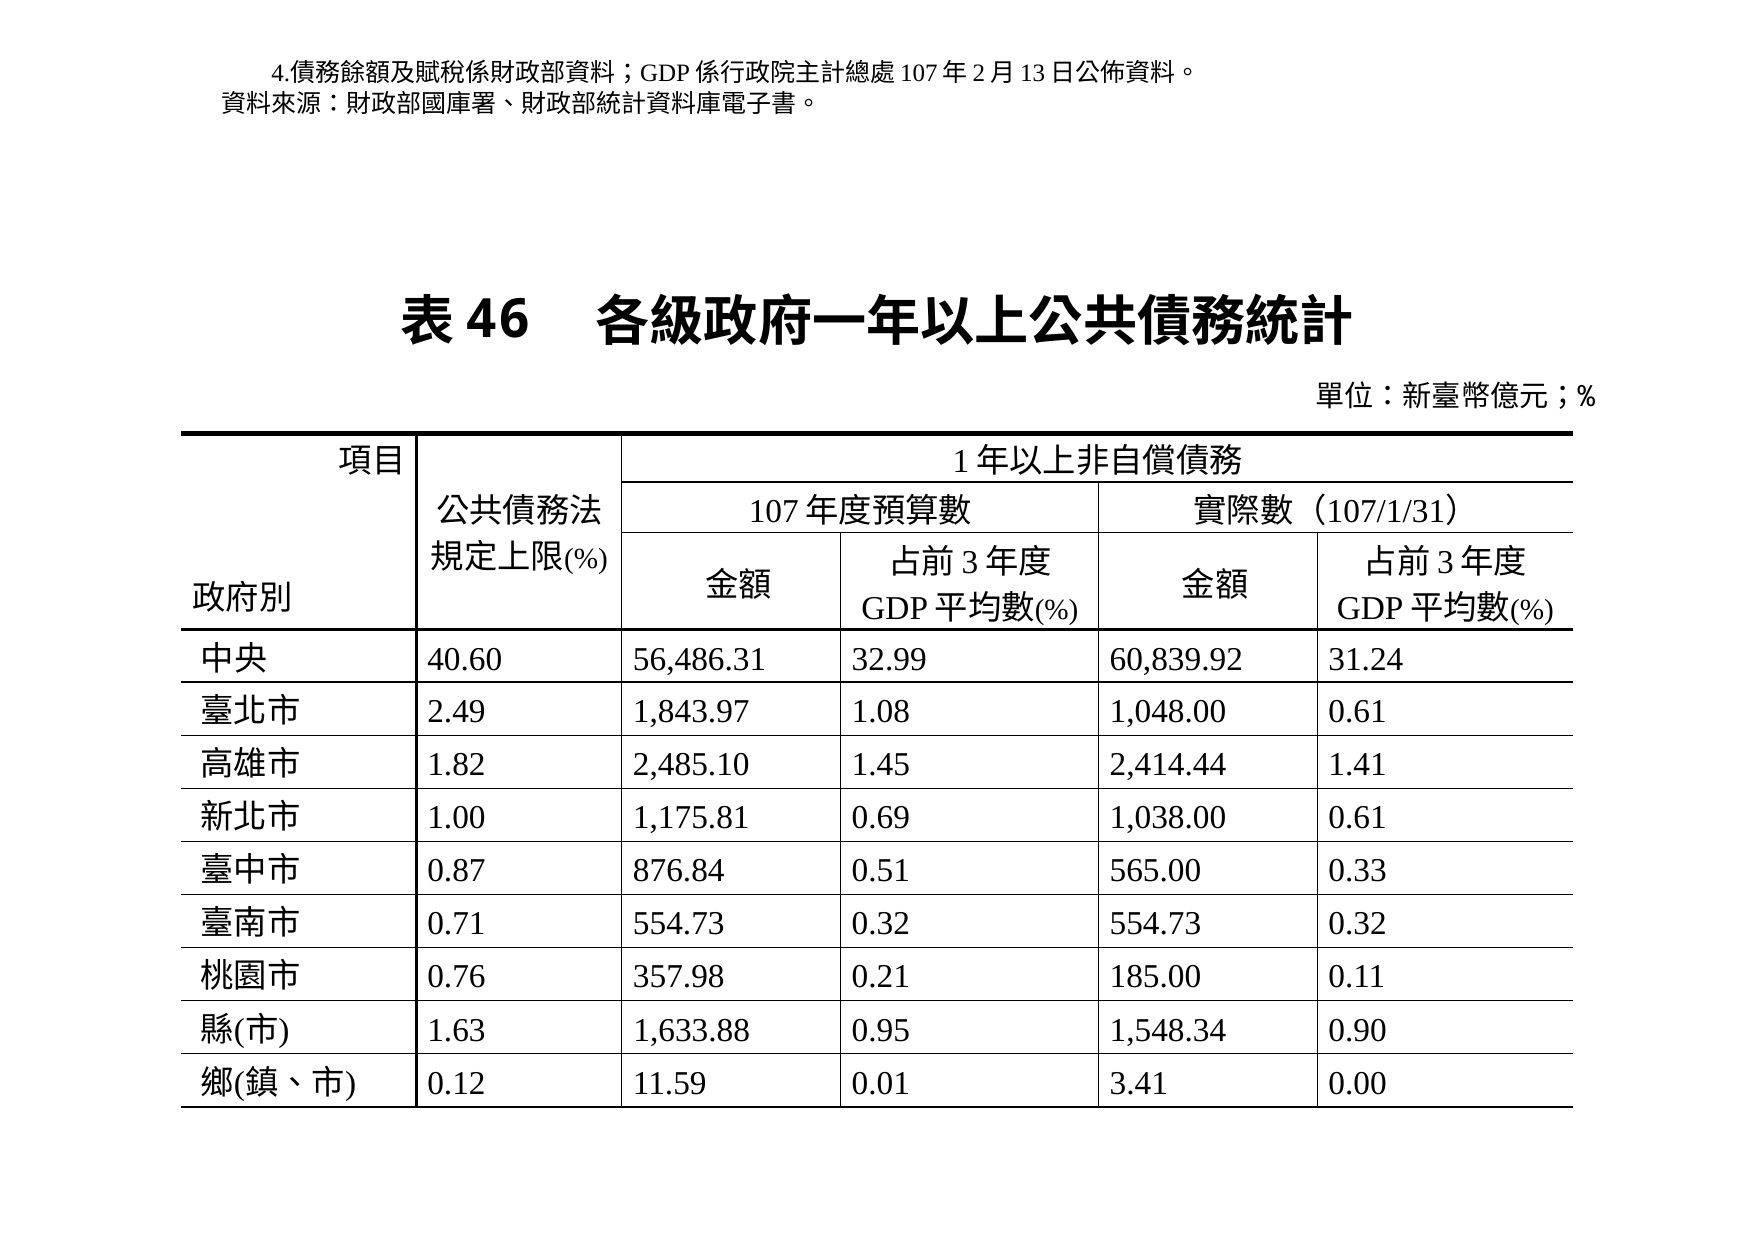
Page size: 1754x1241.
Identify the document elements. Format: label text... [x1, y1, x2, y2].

table_cell 357.98 [622, 948, 840, 1000]
table_cell 0.32 [1318, 895, 1573, 947]
table_header 1年以上非自償債務 [622, 436, 1573, 481]
table_cell 1.82 [418, 736, 621, 788]
table_cell 1.08 [841, 683, 1098, 734]
subtitle 表46 各級政府一年以上公共債務統計 [118, 243, 1636, 368]
table_cell 占前3年度 GDP平均數(%) [841, 533, 1098, 628]
table_cell 桃園市 [181, 948, 415, 1000]
table_cell 0.32 [841, 895, 1098, 947]
table_cell 0.21 [841, 948, 1098, 1000]
table_cell 185.00 [1099, 948, 1317, 1000]
table_cell 0.12 [418, 1054, 621, 1106]
table_cell 1,633.88 [622, 1001, 840, 1053]
table_cell 554.73 [622, 895, 840, 947]
table_cell 鄉(鎮、市) [181, 1054, 415, 1106]
table_cell 876.84 [622, 842, 840, 894]
table_cell 實際數（107/1/31） [1099, 483, 1573, 532]
table_cell 2,414.44 [1099, 736, 1317, 788]
table_cell 32.99 [841, 631, 1098, 681]
table_cell 0.61 [1318, 683, 1573, 734]
table_cell 0.76 [418, 948, 621, 1000]
table_cell 1.41 [1318, 736, 1573, 788]
table_cell 0.87 [418, 842, 621, 894]
table_cell 0.00 [1318, 1054, 1573, 1106]
table_cell 1.63 [418, 1001, 621, 1053]
table_cell 0.11 [1318, 948, 1573, 1000]
table_cell 11.59 [622, 1054, 840, 1106]
table_cell 高雄市 [181, 736, 415, 788]
table_cell 0.69 [841, 789, 1098, 841]
text 4.債務餘額及賦稅係財政部資料；GDP係行政院主計總處107年2月13日公佈資料。 [118, 56, 1551, 87]
table_cell 1,038.00 [1099, 789, 1317, 841]
table_cell 0.01 [841, 1054, 1098, 1106]
table_cell 565.00 [1099, 842, 1317, 894]
table_cell 新北市 [181, 789, 415, 841]
table_cell 60,839.92 [1099, 631, 1317, 681]
text 單位：新臺幣億元；% [133, 380, 1595, 413]
table_cell 40.60 [418, 631, 621, 681]
table_cell 1.00 [418, 789, 621, 841]
table_cell 臺北市 [181, 683, 415, 734]
table_cell 2,485.10 [622, 736, 840, 788]
table_cell 56,486.31 [622, 631, 840, 681]
table_header 項目 政府別 [181, 436, 415, 628]
table_cell 2.49 [418, 683, 621, 734]
table_cell 占前3年度 GDP平均數(%) [1318, 533, 1573, 628]
table_cell 1,048.00 [1099, 683, 1317, 734]
table_cell 0.95 [841, 1001, 1098, 1053]
table_cell 0.90 [1318, 1001, 1573, 1053]
table_cell 金額 [622, 533, 840, 628]
table_cell 0.71 [418, 895, 621, 947]
table_cell 0.33 [1318, 842, 1573, 894]
table_cell 1,843.97 [622, 683, 840, 734]
table_cell 31.24 [1318, 631, 1573, 681]
table_cell 臺南市 [181, 895, 415, 947]
table_cell 1.45 [841, 736, 1098, 788]
table_cell 1,548.34 [1099, 1001, 1317, 1053]
table_header 公共債務法 規定上限(%) [418, 436, 621, 628]
table_cell 金額 [1099, 533, 1317, 628]
table_cell 0.51 [841, 842, 1098, 894]
text 資料來源：財政部國庫署、財政部統計資料庫電子書。 [221, 87, 1551, 118]
table_cell 中央 [181, 631, 415, 681]
table_cell 0.61 [1318, 789, 1573, 841]
table_cell 臺中市 [181, 842, 415, 894]
table_cell 縣(市) [181, 1001, 415, 1053]
table_cell 554.73 [1099, 895, 1317, 947]
table_cell 107年度預算數 [622, 483, 1098, 532]
table_cell 3.41 [1099, 1054, 1317, 1106]
table_cell 1,175.81 [622, 789, 840, 841]
